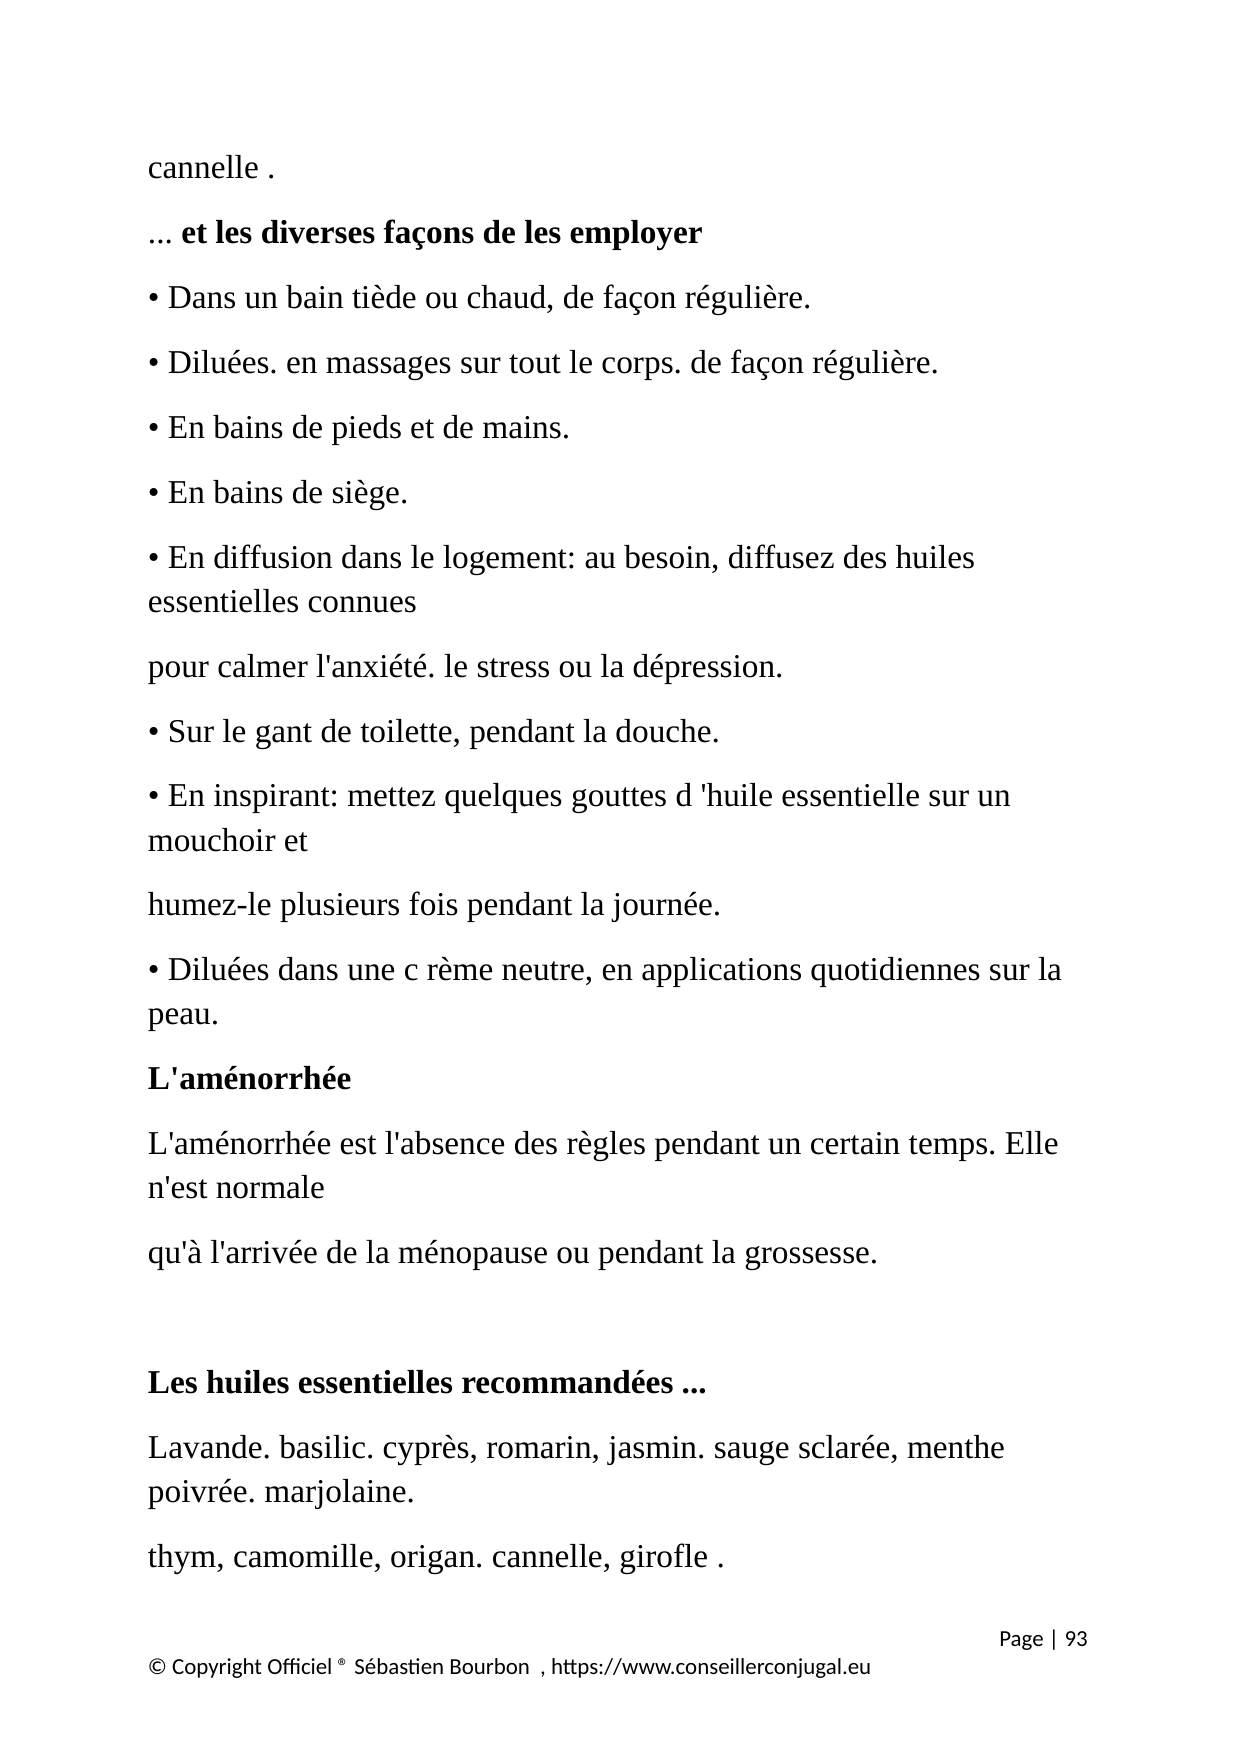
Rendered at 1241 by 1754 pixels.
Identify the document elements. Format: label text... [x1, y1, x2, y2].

text • En bains de siège. [148, 472, 1093, 510]
text cannelle . [148, 148, 1093, 186]
text qu'à l'arrivée de la ménopause ou pendant la grossesse. [148, 1232, 1093, 1271]
text L'aménorrhée [148, 1058, 1093, 1097]
text • Dans un bain tiède ou chaud, de façon régulière. [148, 277, 1093, 316]
text L'aménorrhée est l'absence des règles pendant un certain temps. Elle n'est normale [148, 1123, 1093, 1206]
text thym, camomille, origan. cannelle, girofle . [148, 1536, 1093, 1574]
text Les huiles essentielles recommandées ... [148, 1362, 1093, 1401]
text • Diluées dans une c rème neutre, en applications quotidiennes sur la peau. [148, 949, 1093, 1032]
text • Sur le gant de toilette, pendant la douche. [148, 711, 1093, 749]
text • En inspirant: mettez quelques gouttes d 'huile essentielle sur un mouchoir et [148, 776, 1093, 858]
text ... et les diverses façons de les employer [148, 212, 1093, 251]
text • Diluées. en massages sur tout le corps. de façon régulière. [148, 342, 1093, 381]
text • En diffusion dans le logement: au besoin, diffusez des huiles essentielles connues [148, 537, 1093, 619]
text • En bains de pieds et de mains. [148, 407, 1093, 446]
text pour calmer l'anxiété. le stress ou la dépression. [148, 646, 1093, 684]
text humez-le plusieurs fois pendant la journée. [148, 885, 1093, 923]
text Lavande. basilic. cyprès, romarin, jasmin. sauge sclarée, menthe poivrée. marjolaine. [148, 1427, 1093, 1509]
